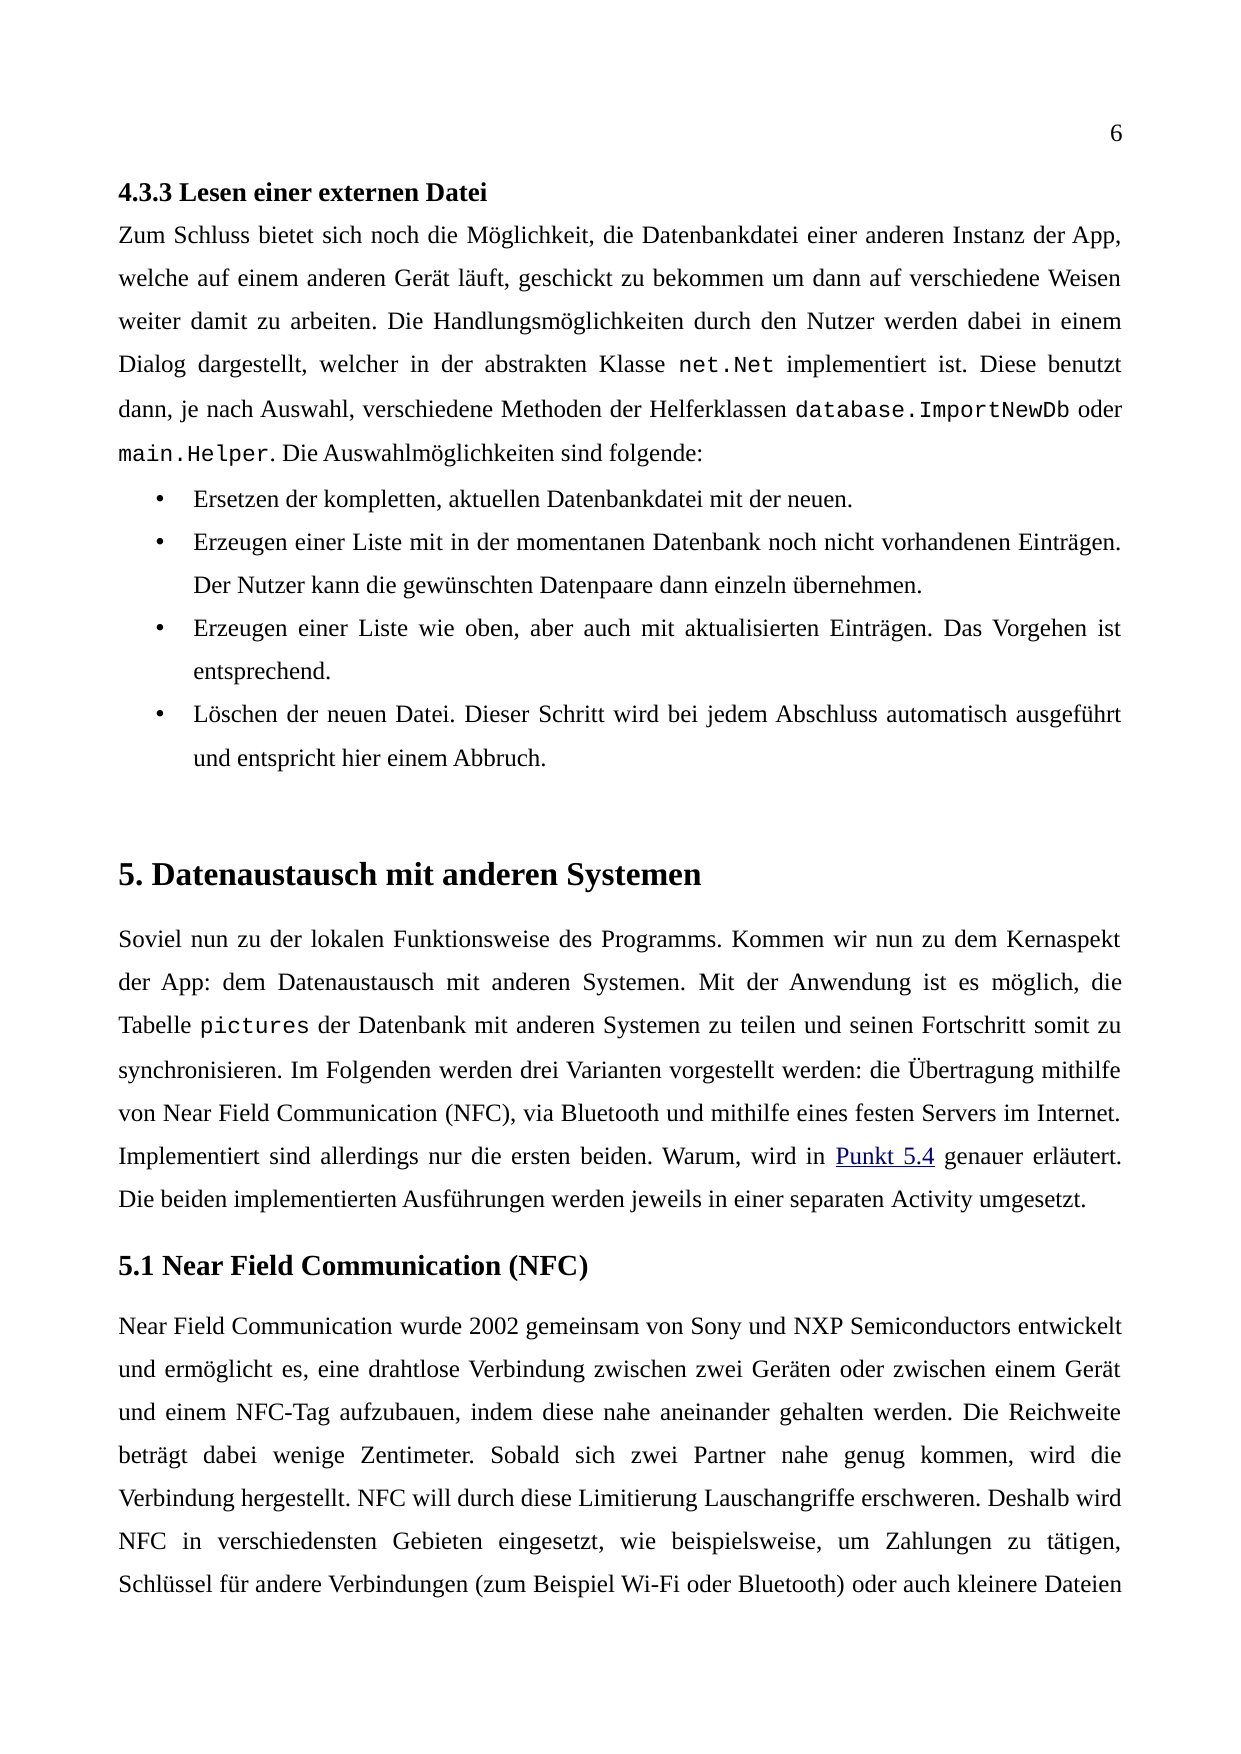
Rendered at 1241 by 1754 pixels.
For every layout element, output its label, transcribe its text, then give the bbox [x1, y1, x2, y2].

list Erzeugen einer Liste wie oben, aber auch mit aktualisierten Einträgen. Das Vorgehen ist entsprechend. [156, 613, 1122, 685]
list Ersetzen der kompletten, aktuellen Datenbankdatei mit der neuen. [156, 484, 1122, 513]
text Zum Schluss bietet sich noch die Möglichkeit, die Datenbankdatei einer anderen Instanz der App, welche auf einem anderen Gerät läuft, geschickt zu bekommen um dann auf verschiedene Weisen weiter damit zu arbeiten. Die Handlungsmöglichkeiten durch den Nutzer werden dabei in einem Dialog dargestellt, welcher in der abstrakten Klasse net.Net implementiert ist. Diese benutzt dann, je nach Auswahl, verschiedene Methoden der Helferklassen database.ImportNewDb oder main.Helper. Die Auswahlmöglichkeiten sind folgende: [118, 220, 1122, 469]
subtitle 5. Datenaustausch mit anderen Systemen [118, 854, 1122, 892]
text Near Field Communication wurde 2002 gemeinsam von Sony und NXP Semiconductors entwickelt und ermöglicht es, eine drahtlose Verbindung zwischen zwei Geräten oder zwischen einem Gerät und einem NFC-Tag aufzubauen, indem diese nahe aneinander gehalten werden. Die Reichweite beträgt dabei wenige Zentimeter. Sobald sich zwei Partner nahe genug kommen, wird die Verbindung hergestellt. NFC will durch diese Limitierung Lauschangriffe erschweren. Deshalb wird NFC in verschiedensten Gebieten eingesetzt, wie beispielsweise, um Zahlungen zu tätigen, Schlüssel für andere Verbindungen (zum Beispiel Wi-Fi oder Bluetooth) oder auch kleinere Dateien [118, 1311, 1122, 1598]
list Löschen der neuen Datei. Dieser Schritt wird bei jedem Abschluss automatisch ausgeführt und entspricht hier einem Abbruch. [156, 699, 1122, 771]
subtitle 5.1 Near Field Communication (NFC) [118, 1248, 1122, 1282]
subtitle 4.3.3 Lesen einer externen Datei [118, 176, 1122, 207]
list Erzeugen einer Liste mit in der momentanen Datenbank noch nicht vorhandenen Einträgen. Der Nutzer kann die gewünschten Datenpaare dann einzeln übernehmen. [156, 527, 1122, 599]
text Soviel nun zu der lokalen Funktionsweise des Programms. Kommen wir nun zu dem Kernaspekt der App: dem Datenaustausch mit anderen Systemen. Mit der Anwendung ist es möglich, die Tabelle pictures der Datenbank mit anderen Systemen zu teilen und seinen Fortschritt somit zu synchronisieren. Im Folgenden werden drei Varianten vorgestellt werden: die Übertragung mithilfe von Near Field Communication (NFC), via Bluetooth und mithilfe eines festen Servers im Internet. Implementiert sind allerdings nur die ersten beiden. Warum, wird in Punkt 5.4 genauer erläutert. Die beiden implementierten Ausführungen werden jeweils in einer separaten Activity umgesetzt. [118, 924, 1122, 1213]
